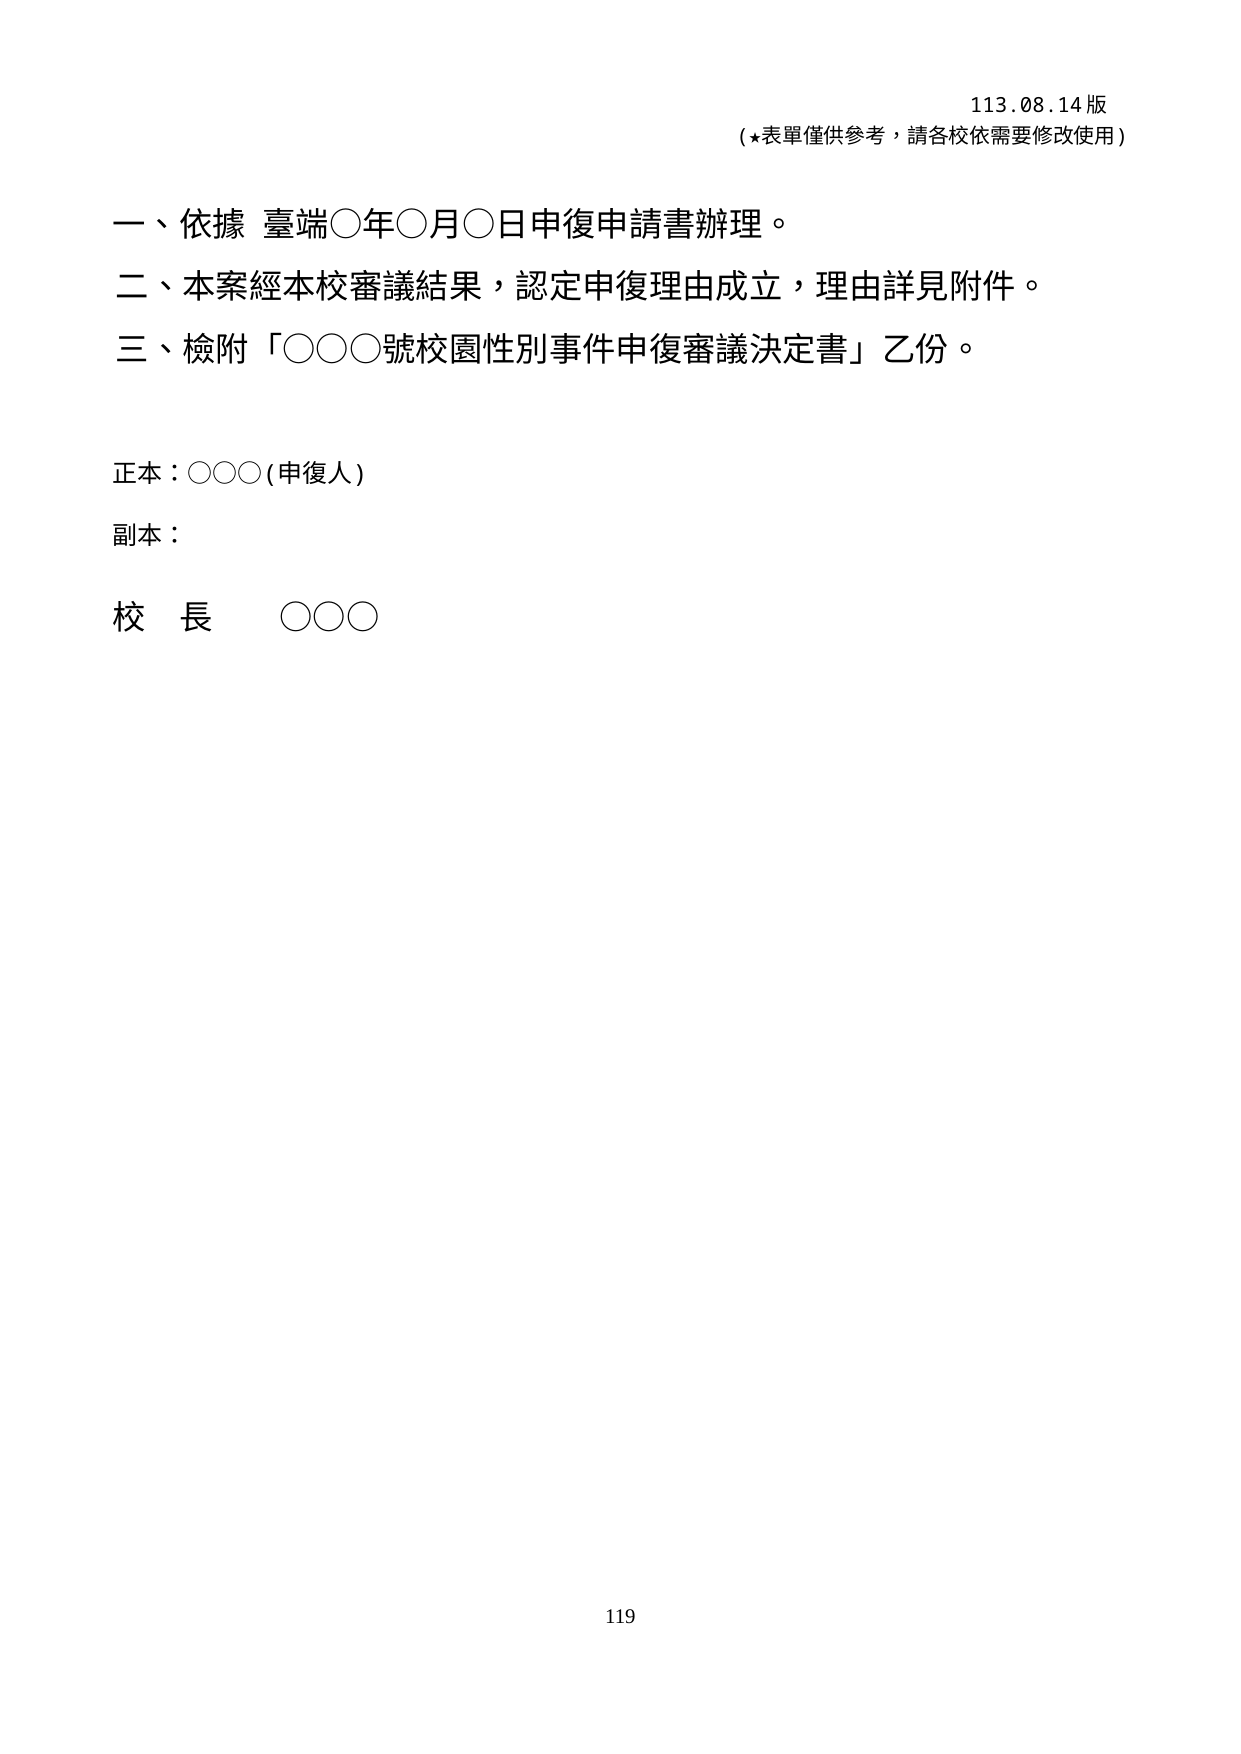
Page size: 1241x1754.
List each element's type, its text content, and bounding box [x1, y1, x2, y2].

text 一、依據 臺端○年○月○日申復申請書辦理。 [112, 180, 1128, 242]
text 二、本案經本校審議結果，認定申復理由成立，理由詳見附件。 [116, 242, 1128, 305]
text 正本：○○○(申復人) [112, 430, 1128, 492]
text 校 長 ○○○ [112, 573, 1128, 636]
text 三、檢附「○○○號校園性別事件申復審議決定書」乙份。 [116, 305, 1128, 367]
text 副本： [112, 492, 1128, 555]
